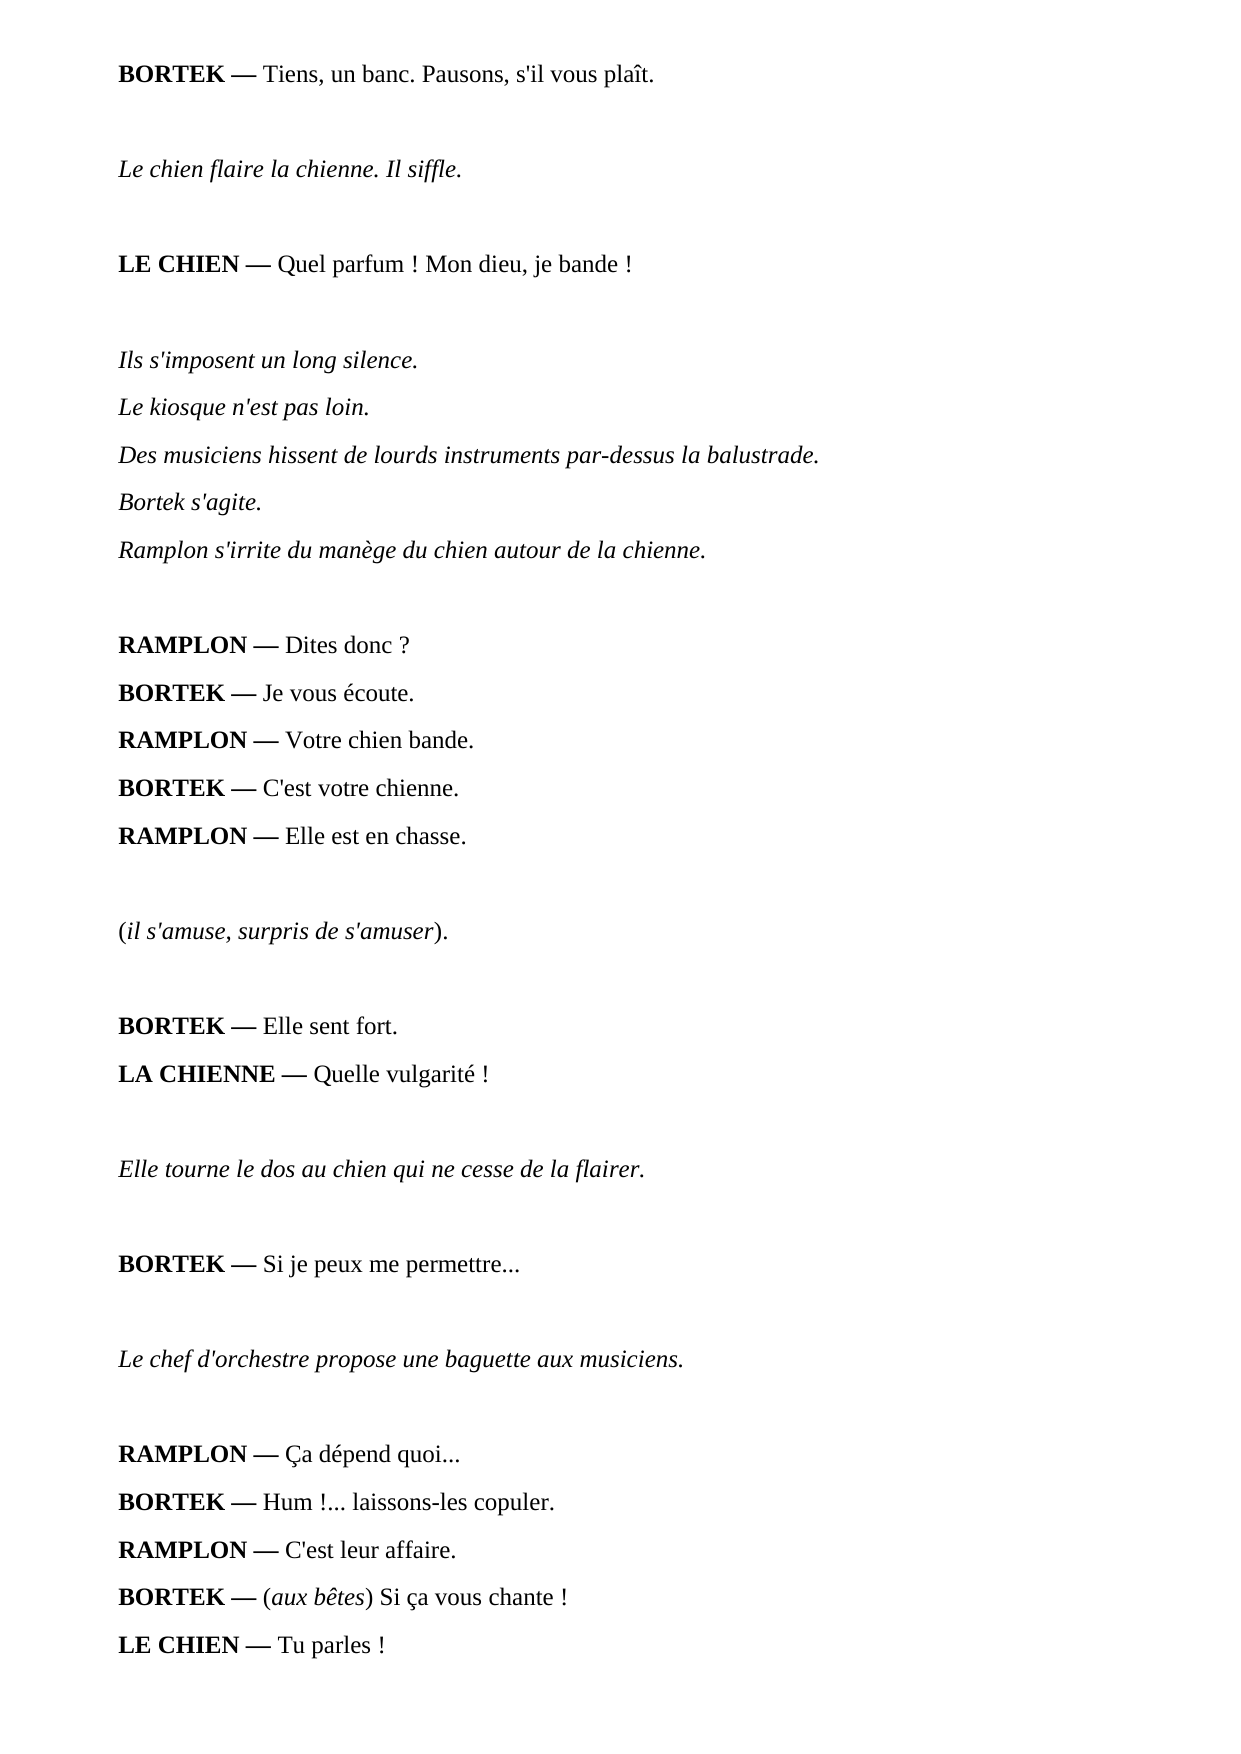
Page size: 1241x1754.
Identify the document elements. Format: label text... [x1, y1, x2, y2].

text RAMPLON — Votre chien bande. [118, 726, 1181, 754]
text RAMPLON — Elle est en chasse. [118, 821, 1181, 849]
text LA CHIENNE — Quelle vulgarité ! [118, 1059, 1181, 1087]
text Le chien flaire la chienne. Il siffle. [118, 154, 1181, 183]
text LE CHIEN — Quel parfum ! Mon dieu, je bande ! [118, 249, 1181, 278]
text BORTEK — Tiens, un banc. Pausons, s'il vous plaît. [118, 59, 1181, 88]
text RAMPLON — Dites donc ? [118, 630, 1181, 659]
text BORTEK — (aux bêtes) Si ça vous chante ! [118, 1582, 1181, 1611]
text BORTEK — Elle sent fort. [118, 1011, 1181, 1040]
text RAMPLON — Ça dépend quoi... [118, 1439, 1181, 1468]
text Le chef d'orchestre propose une baguette aux musiciens. [118, 1344, 1181, 1373]
text Elle tourne le dos au chien qui ne cesse de la flairer. [118, 1154, 1181, 1183]
text BORTEK — Si je peux me permettre... [118, 1249, 1181, 1278]
text Ils s'imposent un long silence. [118, 345, 1181, 373]
text BORTEK — Hum !... laissons-les copuler. [118, 1487, 1181, 1516]
text Ramplon s'irrite du manège du chien autour de la chienne. [118, 535, 1181, 564]
text BORTEK — Je vous écoute. [118, 678, 1181, 707]
text Le kiosque n'est pas loin. [118, 392, 1181, 421]
text BORTEK — C'est votre chienne. [118, 773, 1181, 802]
text Bortek s'agite. [118, 487, 1181, 516]
text RAMPLON — C'est leur affaire. [118, 1535, 1181, 1563]
text Des musiciens hissent de lourds instruments par-dessus la balustrade. [118, 440, 1181, 469]
text (il s'amuse, surpris de s'amuser). [118, 916, 1181, 945]
text LE CHIEN — Tu parles ! [118, 1630, 1181, 1659]
